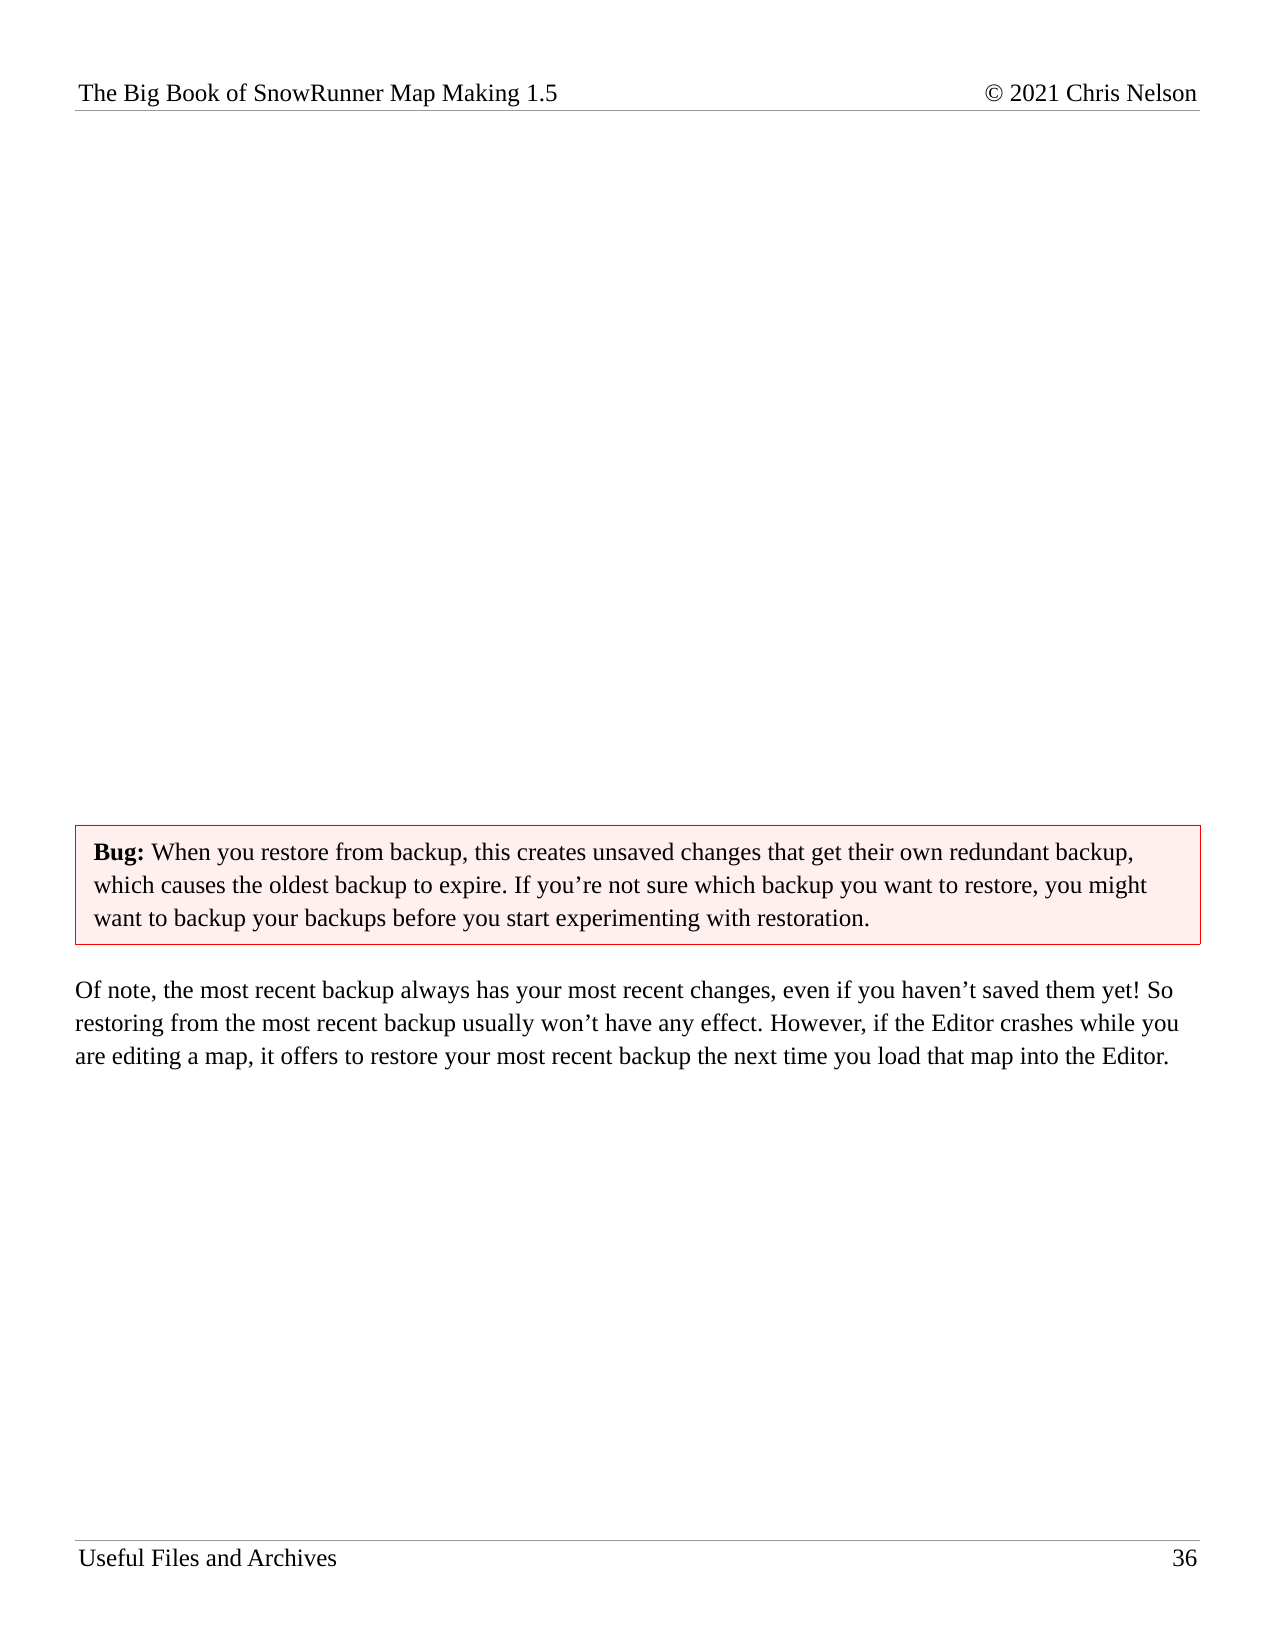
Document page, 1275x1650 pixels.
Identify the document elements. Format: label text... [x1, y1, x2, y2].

list When you restore from backup, this creates unsaved changes that get their own redundant backup, which causes the oldest backup to expire. If you’re not sure which backup you want to restore, you might want to backup your backups before you start experimenting with restoration. [76, 826, 1200, 944]
text Of note, the most recent backup always has your most recent changes, even if you haven’t saved them yet! So restoring from the most recent backup usually won’t have any effect. However, if the Editor crashes while you are editing a map, it offers to restore your most recent backup the next time you load that map into the Editor. [75, 975, 1200, 1070]
